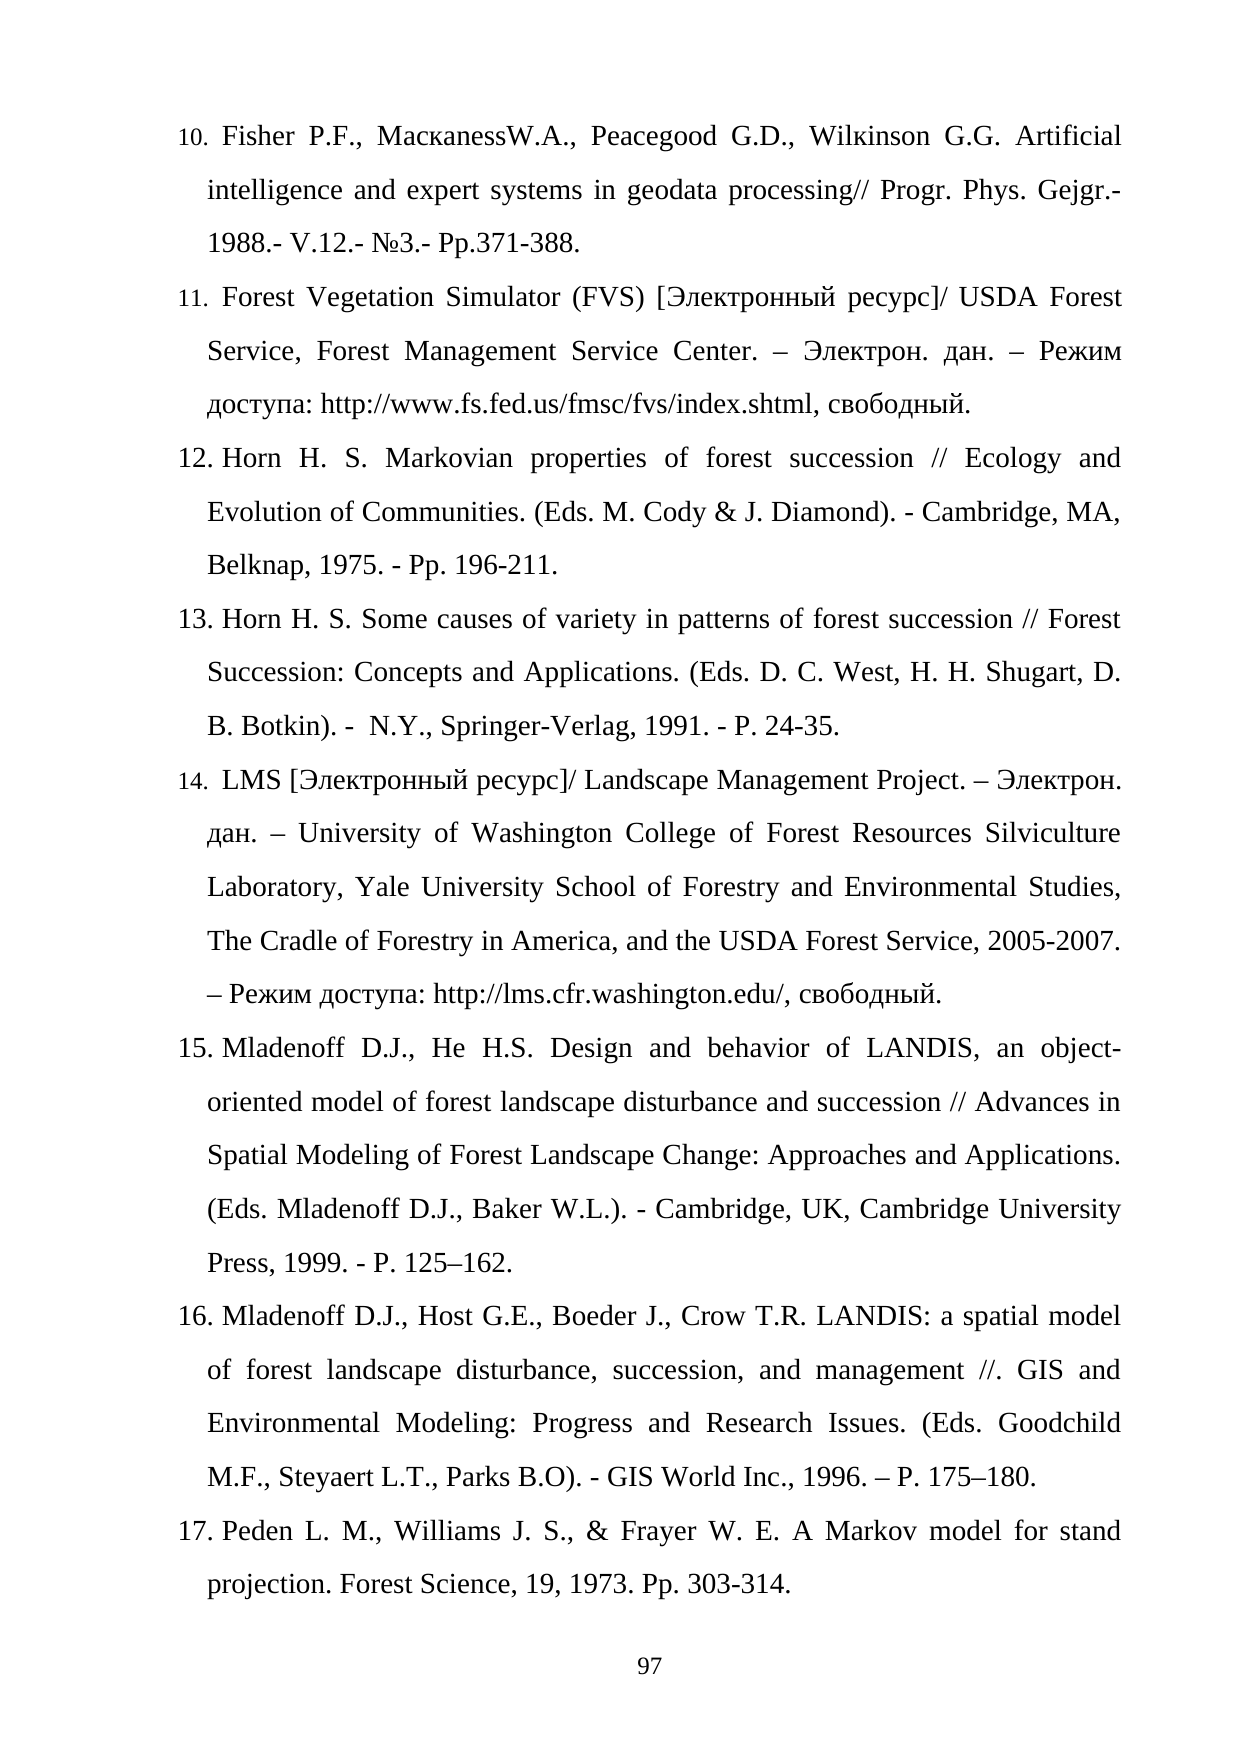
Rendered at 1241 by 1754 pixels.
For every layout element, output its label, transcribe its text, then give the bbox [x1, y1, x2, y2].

list Forest Vegetation Simulator (FVS) [Электронный ресурс]/ USDA Forest Service, Forest Management Service Center. – Электрон. дан. – Режим доступа: http://www.fs.fed.us/fmsc/fvs/index.shtml, свободный. [177, 279, 1122, 420]
list LMS [Электронный ресурс]/ Landscape Management Project. – Электрон. дан. – University of Washington College of Forest Resources Silviculture Laboratory, Yale University School of Forestry and Environmental Studies, The Cradle of Forestry in America, and the USDA Forest Service, 2005-2007. – Режим доступа: http://lms.cfr.washington.edu/, свободный. [177, 762, 1122, 1010]
list Horn H. S. Markovian properties of forest succession // Ecology and Evolution of Communities. (Eds. M. Cody & J. Diamond). - Cambridge, MA, Belknap, 1975. - Pp. 196-211. [177, 440, 1122, 581]
list Horn H. S. Some causes of variety in patterns of forest succession // Forest Succession: Concepts and Applications. (Eds. D. C. West, H. H. Shugart, D. B. Botkin). - N.Y., Springer-Verlag, 1991. - P. 24-35. [177, 601, 1122, 742]
list Mladenoff D.J., He H.S. Design and behavior of LANDIS, an object-oriented model of forest landscape disturbance and succession // Advances in Spatial Modeling of Forest Landscape Change: Approaches and Applications. (Eds. Mladenoff D.J., Baker W.L.). - Cambridge, UK, Cambridge University Press, 1999. - P. 125–162. [177, 1030, 1122, 1278]
list Peden L. M., Williams J. S., & Frayer W. E. A Markov model for stand projection. Forest Science, 19, 1973. Pp. 303-314. [177, 1513, 1122, 1600]
list Mladenoff D.J., Host G.E., Boeder J., Crow T.R. LANDIS: a spatial model of forest landscape disturbance, succession, and management //. GIS and Environmental Modeling: Progress and Research Issues. (Eds. Goodchild M.F., Steyaert L.T., Parks B.O). - GIS World Inc., 1996. – P. 175–180. [177, 1298, 1122, 1493]
list Fishеr P.F., MаскаnеssW.A., Pеасеgood G.D., Wilкinson G.G. Artificial intelligence and expert systems in geodata processing// Progr. Phys. Gejgr.- 1988.- V.12.- №3.- Pp.371-388. [177, 118, 1122, 259]
